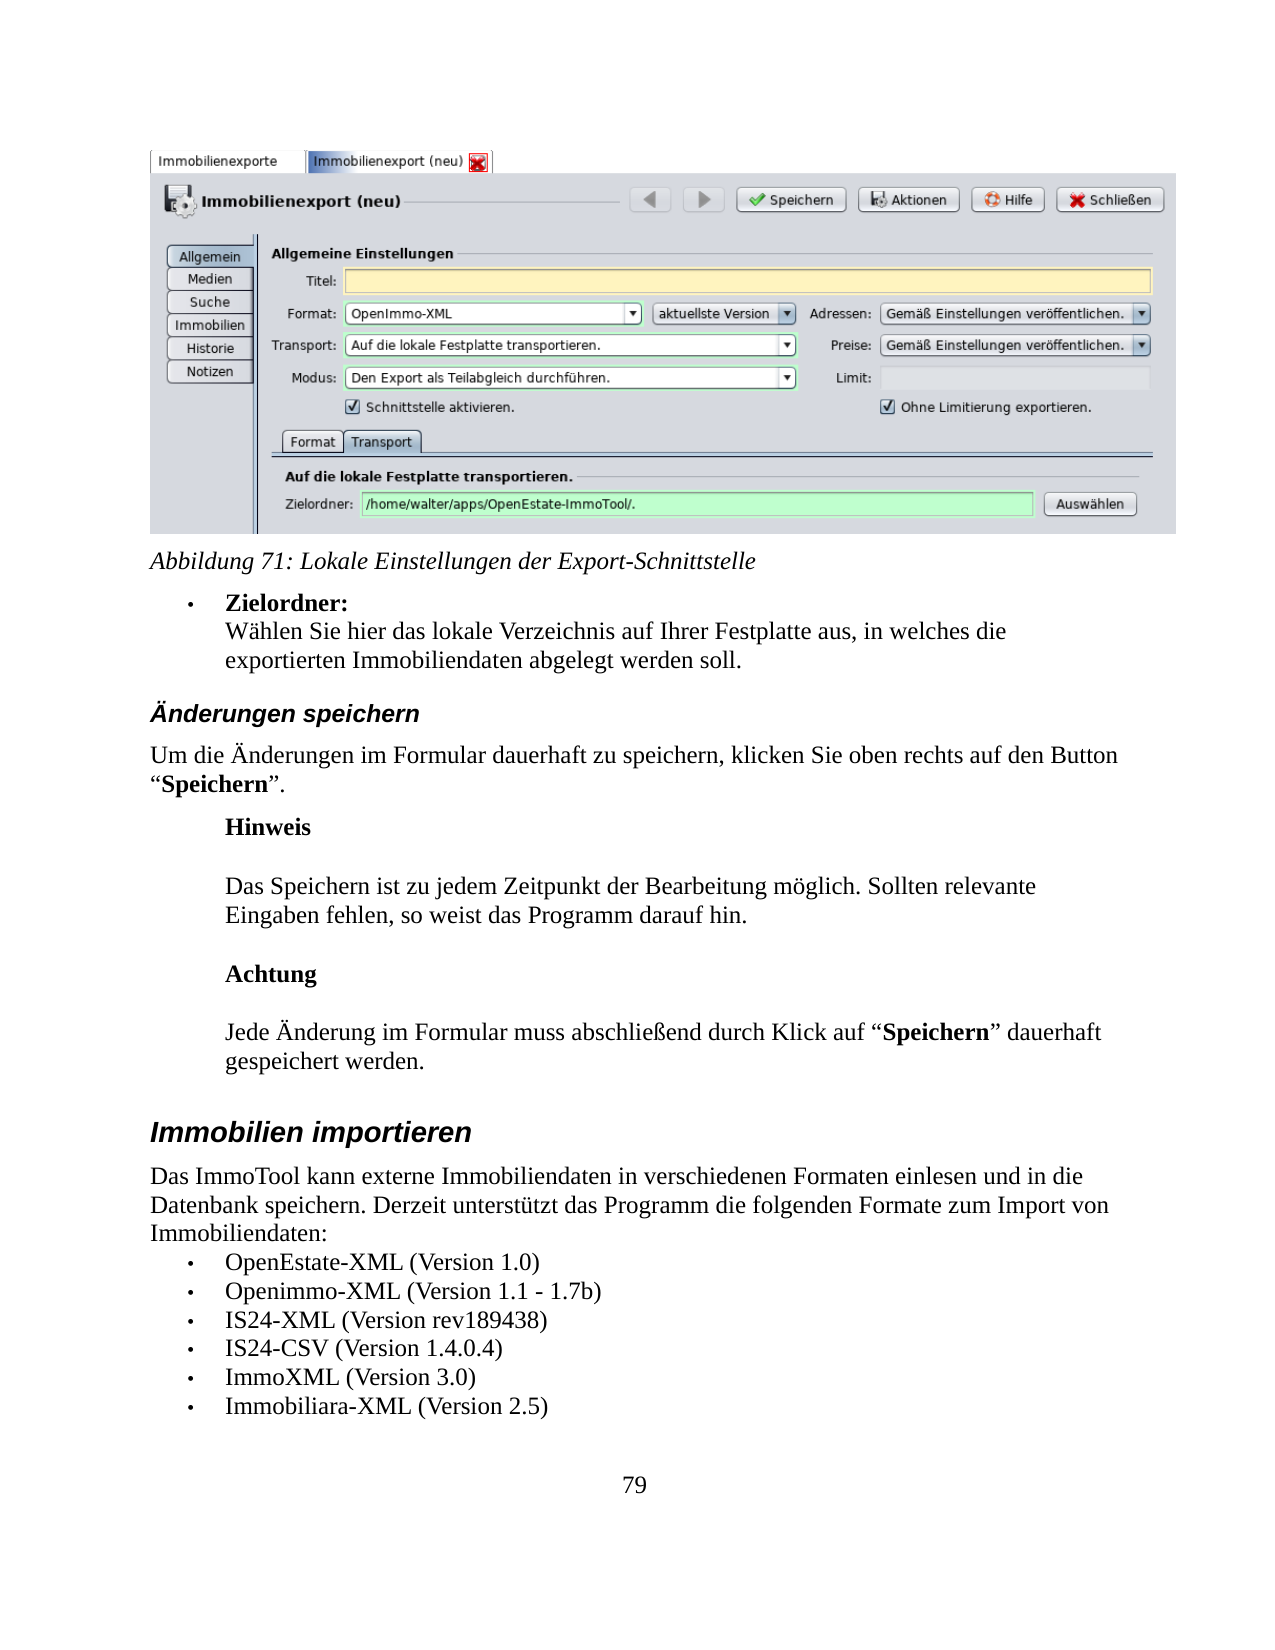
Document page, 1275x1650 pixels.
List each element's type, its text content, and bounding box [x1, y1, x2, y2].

list Immobiliara-XML (Version 2.5) [187, 1391, 1125, 1420]
subtitle Änderungen speichern [150, 699, 1125, 727]
text Achtung [225, 959, 1125, 987]
subtitle Immobilien importieren [150, 1115, 1125, 1148]
text Hinweis [225, 812, 1125, 841]
list IS24-XML (Version rev189438) [187, 1305, 1125, 1333]
list ImmoXML (Version 3.0) [187, 1362, 1125, 1391]
text Das ImmoTool kann externe Immobiliendaten in verschiedenen Formaten einlesen und in die Datenbank speichern. Derzeit unterstützt das Programm die folgenden Formate zum Import von Immobiliendaten: [150, 1161, 1125, 1247]
list IS24-CSV (Version 1.4.0.4) [187, 1333, 1125, 1362]
picture [150, 150, 1176, 534]
list OpenEstate-XML (Version 1.0) [187, 1247, 1125, 1276]
text Um die Änderungen im Formular dauerhaft zu speichern, klicken Sie oben rechts auf den Button “Speichern”. [150, 740, 1125, 797]
text Jede Änderung im Formular muss abschließend durch Klick auf “Speichern” dauerhaft gespeichert werden. [225, 1017, 1125, 1075]
text Abbildung 71: Lokale Einstellungen der Export-Schnittstelle [150, 546, 1125, 575]
text Das Speichern ist zu jedem Zeitpunkt der Bearbeitung möglich. Sollten relevante Eingaben fehlen, so weist das Programm darauf hin. [225, 871, 1125, 929]
list Openimmo-XML (Version 1.1 - 1.7b) [187, 1276, 1125, 1305]
list Zielordner: Wählen Sie hier das lokale Verzeichnis auf Ihrer Festplatte aus, in welches die exportierten Immobiliendaten abgelegt werden soll. [187, 588, 1125, 674]
